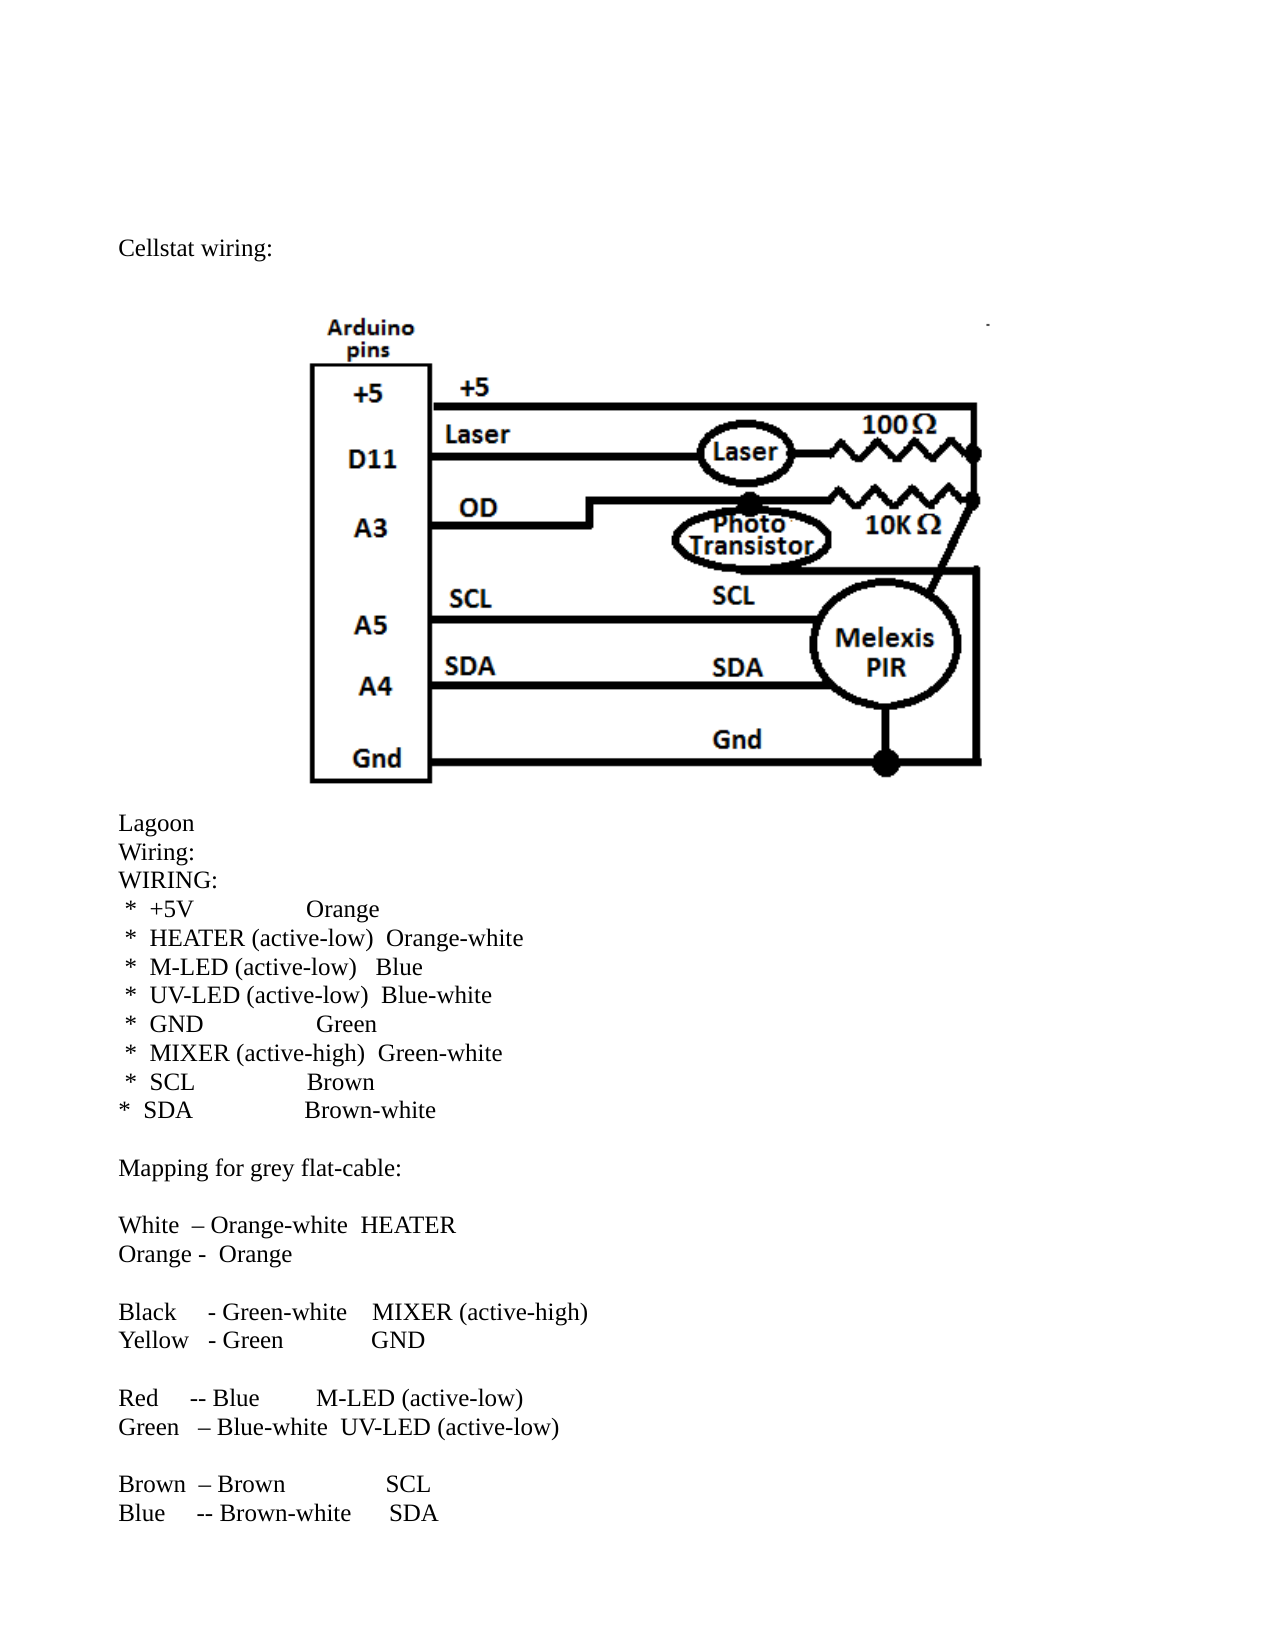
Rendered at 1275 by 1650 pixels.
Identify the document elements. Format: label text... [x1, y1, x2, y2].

text Orange - Orange [118, 1239, 1157, 1268]
text * HEATER (active-low) Orange-white [118, 923, 1157, 952]
text Cellstat wiring: [118, 233, 1157, 262]
text Blue -- Brown-white SDA [118, 1498, 1157, 1527]
text Mapping for grey flat-cable: [118, 1153, 1157, 1182]
text White – Orange-white HEATER [118, 1211, 1157, 1239]
text Red -- Blue M-LED (active-low) [118, 1383, 1157, 1412]
text * MIXER (active-high) Green-white [118, 1038, 1157, 1067]
text * GND Green [118, 1009, 1157, 1038]
text * M-LED (active-low) Blue [118, 952, 1157, 981]
text * SDA Brown-white [118, 1096, 1157, 1124]
text * SCL Brown [118, 1067, 1157, 1096]
text Brown – Brown SCL [118, 1469, 1157, 1498]
text * UV-LED (active-low) Blue-white [118, 981, 1157, 1009]
picture [257, 290, 1018, 840]
text Lagoon Wiring: WIRING: [118, 808, 1157, 894]
text Yellow - Green GND [118, 1326, 1157, 1354]
text * +5V Orange [118, 894, 1157, 923]
text Green – Blue-white UV-LED (active-low) [118, 1412, 1157, 1441]
text Black - Green-white MIXER (active-high) [118, 1297, 1157, 1326]
